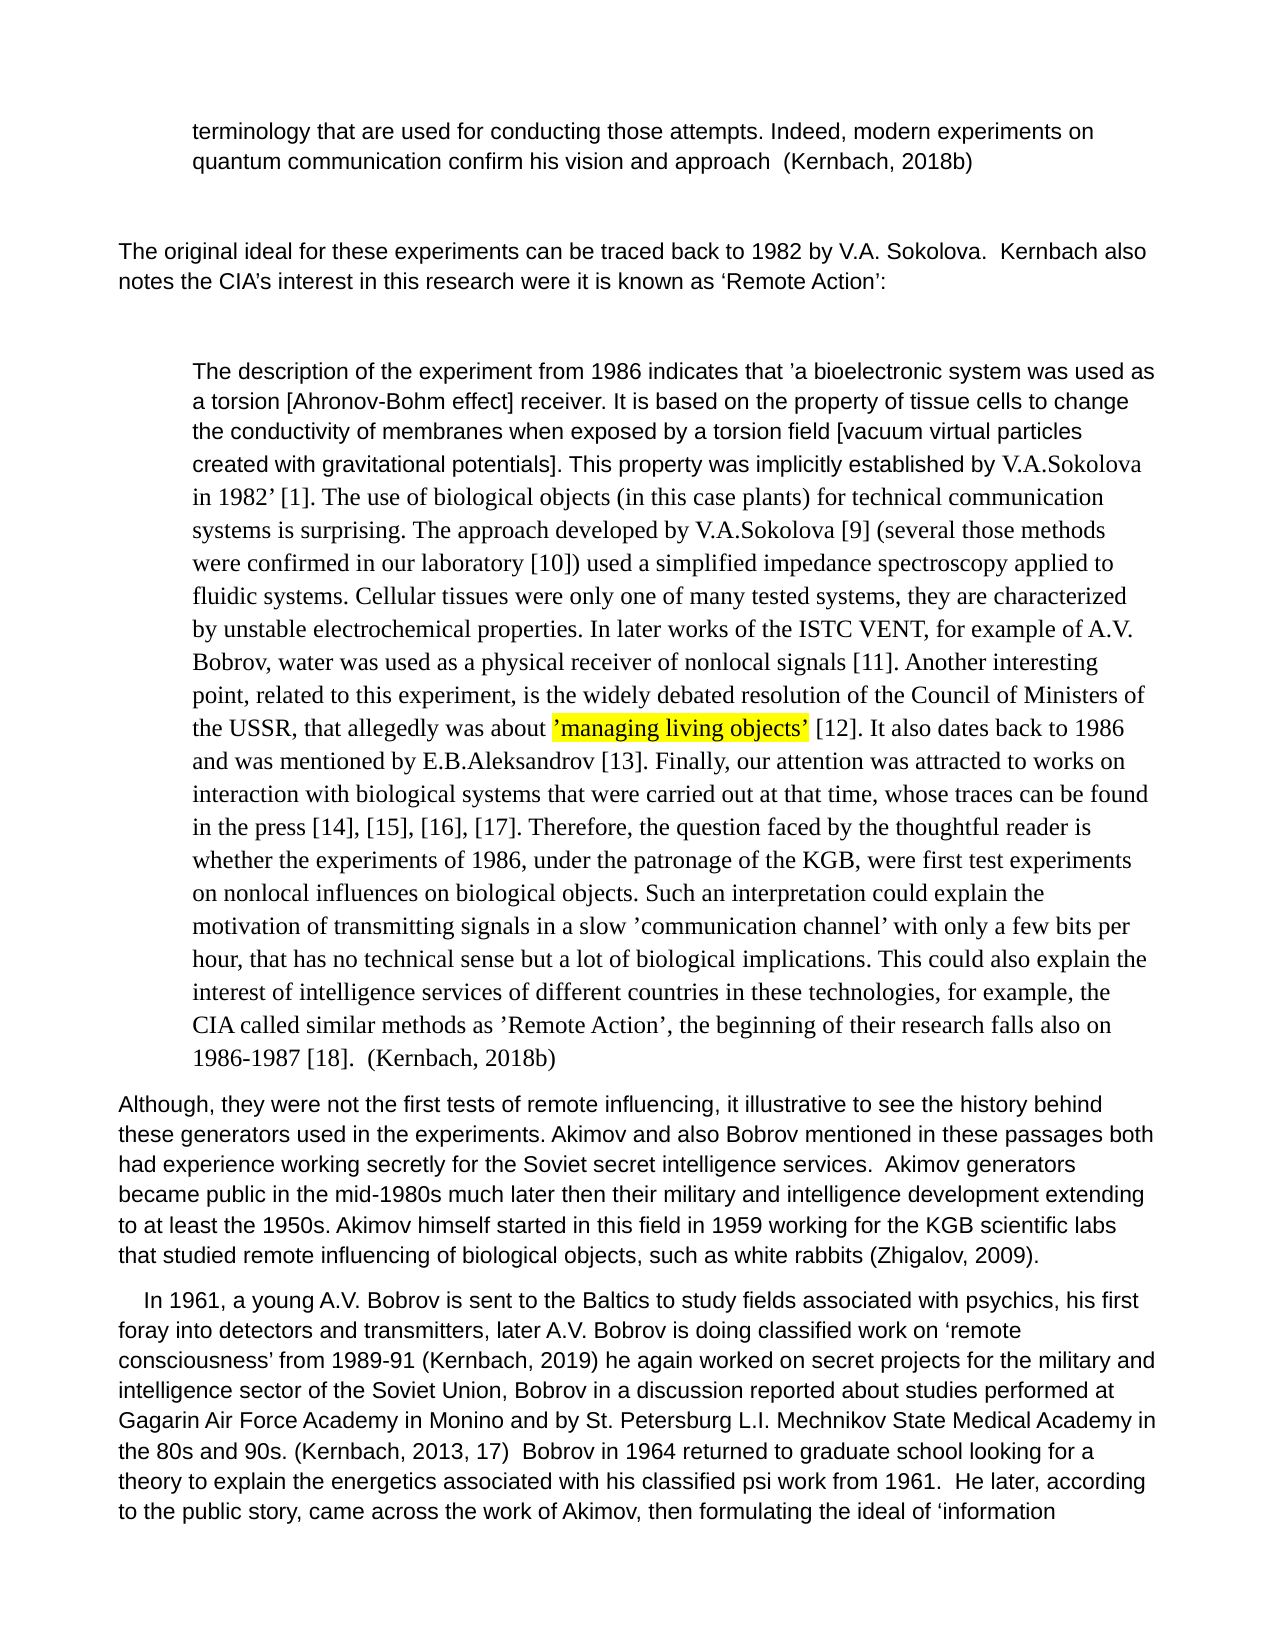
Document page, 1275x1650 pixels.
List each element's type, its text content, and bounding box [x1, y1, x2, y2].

text terminology that are used for conducting those attempts. Indeed, modern experiments on quantum communication confirm his vision and approach (Kernbach, 2018b) [192, 118, 1157, 175]
text In 1961, a young A.V. Bobrov is sent to the Baltics to study fields associated with psychics, his first foray into detectors and transmitters, later A.V. Bobrov is doing classified work on ‘remote consciousness’ from 1989-91 (Kernbach, 2019) he again worked on secret projects for the military and intelligence sector of the Soviet Union, Bobrov in a discussion reported about studies performed at Gagarin Air Force Academy in Monino and by St. Petersburg L.I. Mechnikov State Medical Academy in the 80s and 90s. (Kernbach, 2013, 17) Bobrov in 1964 returned to graduate school looking for a theory to explain the energetics associated with his classified psi work from 1961. He later, according to the public story, came across the work of Akimov, then formulating the ideal of ‘information [118, 1287, 1157, 1524]
text The description of the experiment from 1986 indicates that ’a bioelectronic system was used as a torsion [Ahronov-Bohm effect] receiver. It is based on the property of tissue cells to change the conductivity of membranes when exposed by a torsion field [vacuum virtual particles created with gravitational potentials]. This property was implicitly established by V.A.Sokolova in 1982’ [1]. The use of biological objects (in this case plants) for technical communication systems is surprising. The approach developed by V.A.Sokolova [9] (several those methods were confirmed in our laboratory [10]) used a simplified impedance spectroscopy applied to fluidic systems. Cellular tissues were only one of many tested systems, they are characterized by unstable electrochemical properties. In later works of the ISTC VENT, for example of A.V. Bobrov, water was used as a physical receiver of nonlocal signals [11]. Another interesting point, related to this experiment, is the widely debated resolution of the Council of Ministers of the USSR, that allegedly was about ’managing living objects’ [12]. It also dates back to 1986 and was mentioned by E.B.Aleksandrov [13]. Finally, our attention was attracted to works on interaction with biological systems that were carried out at that time, whose traces can be found in the press [14], [15], [16], [17]. Therefore, the question faced by the thoughtful reader is whether the experiments of 1986, under the patronage of the KGB, were first test experiments on nonlocal influences on biological objects. Such an interpretation could explain the motivation of transmitting signals in a slow ’communication channel’ with only a few bits per hour, that has no technical sense but a lot of biological implications. This could also explain the interest of intelligence services of different countries in these technologies, for example, the CIA called similar methods as ’Remote Action’, the beginning of their research falls also on 1986-1987 [18]. (Kernbach, 2018b) [192, 358, 1157, 1072]
text Although, they were not the first tests of remote influencing, it illustrative to see the history behind these generators used in the experiments. Akimov and also Bobrov mentioned in these passages both had experience working secretly for the Soviet secret intelligence services. Akimov generators became public in the mid-1980s much later then their military and intelligence development extending to at least the 1950s. Akimov himself started in this field in 1959 working for the KGB scientific labs that studied remote influencing of biological objects, such as white rabbits (Zhigalov, 2009). [118, 1091, 1157, 1268]
text The original ideal for these experiments can be traced back to 1982 by V.A. Sokolova. Kernbach also notes the CIA’s interest in this research were it is known as ‘Remote Action’: [118, 238, 1157, 294]
